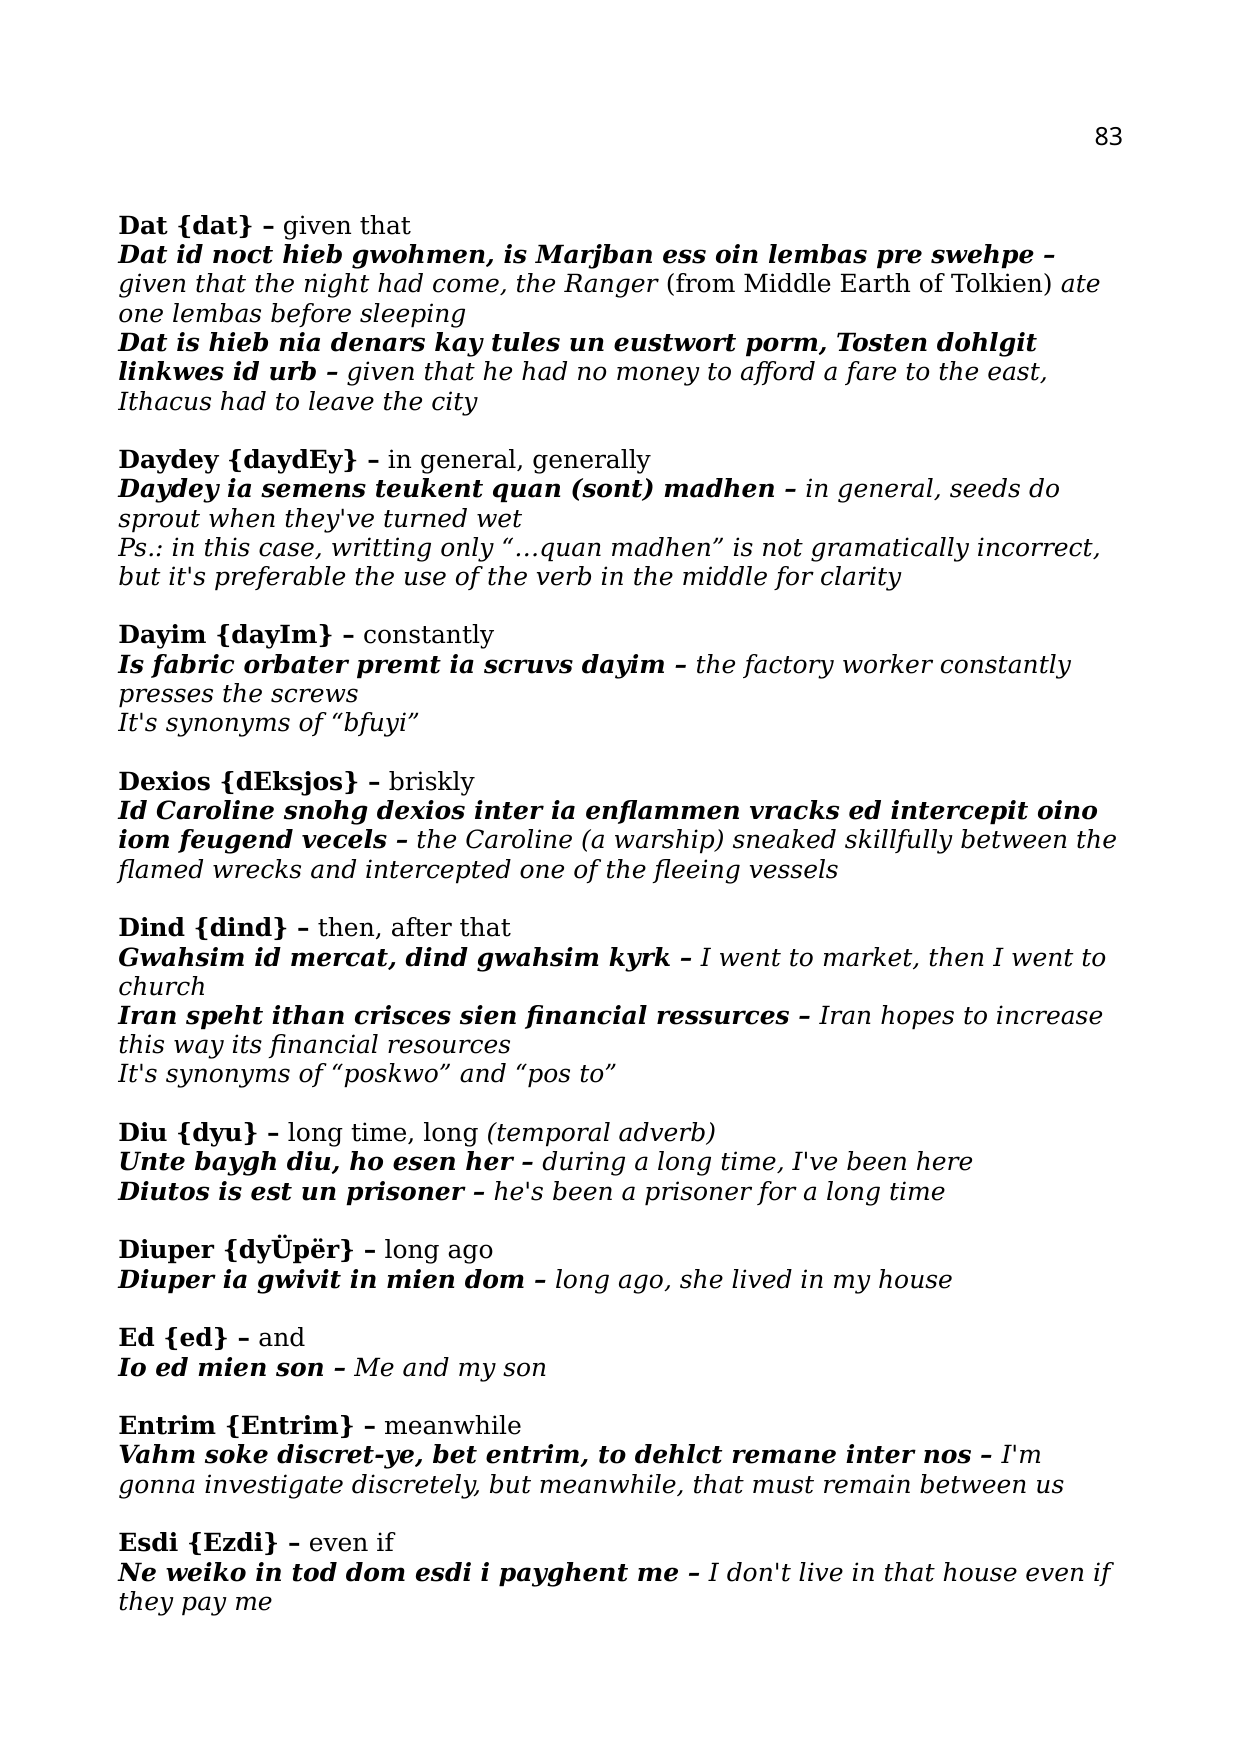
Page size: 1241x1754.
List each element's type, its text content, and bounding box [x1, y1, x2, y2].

text Unte baygh diu, ho esen her – during a long time, I've been here [118, 1147, 1123, 1177]
text Ps.: in this case, writting only “…quan madhen” is not gramatically incorrect, but it's preferable the use of the verb in the middle for clarity [118, 533, 1123, 591]
text Entrim {Entrim} – meanwhile [118, 1411, 1123, 1440]
text Esdi {Ezdi} – even if [118, 1528, 1123, 1557]
text Diuper {dyÜpër} – long ago [118, 1235, 1123, 1264]
text It's synonyms of “bfuyi” [118, 708, 1123, 737]
text Dayim {dayIm} – constantly [118, 620, 1123, 650]
text Dat id noct hieb gwohmen, is Marjban ess oin lembas pre swehpe – given that the night had come, the Ranger (from Middle Earth of Tolkien) ate one lembas before sleeping [118, 240, 1123, 328]
text Dexios {dEksjos} – briskly [118, 767, 1123, 796]
text It's synonyms of “poskwo” and “pos to” [118, 1059, 1123, 1089]
text Id Caroline snohg dexios inter ia enflammen vracks ed intercepit oino iom feugend vecels – the Caroline (a warship) sneaked skillfully between the flamed wrecks and intercepted one of the fleeing vessels [118, 796, 1123, 884]
text Dind {dind} – then, after that [118, 913, 1123, 942]
text presses the screws [118, 679, 1123, 708]
text Dat is hieb nia denars kay tules un eustwort porm, Tosten dohlgit linkwes id urb – given that he had no money to afford a fare to the east, Ithacus had to leave the city [118, 328, 1123, 416]
text Ed {ed} – and [118, 1323, 1123, 1352]
text Io ed mien son – Me and my son [118, 1352, 1123, 1382]
text Ne weiko in tod dom esdi i payghent me – I don't live in that house even if they pay me [118, 1557, 1123, 1616]
text Diu {dyu} – long time, long (temporal adverb) [118, 1118, 1123, 1147]
text Vahm soke discret-ye, bet entrim, to dehlct remane inter nos – I'm gonna investigate discretely, but meanwhile, that must remain between us [118, 1440, 1123, 1499]
text Daydey {daydEy} – in general, generally [118, 445, 1123, 474]
text Daydey ia semens teukent quan (sont) madhen – in general, seeds do sprout when they've turned wet [118, 474, 1123, 533]
text Is fabric orbater premt ia scruvs dayim – the factory worker constantly [118, 650, 1123, 679]
text Gwahsim id mercat, dind gwahsim kyrk – I went to market, then I went to church [118, 942, 1123, 1001]
text Diuper ia gwivit in mien dom – long ago, she lived in my house [118, 1264, 1123, 1294]
text Diutos is est un prisoner – he's been a prisoner for a long time [118, 1177, 1123, 1206]
text Iran speht ithan crisces sien financial ressurces – Iran hopes to increase this way its financial resources [118, 1001, 1123, 1059]
text Dat {dat} – given that [118, 211, 1123, 240]
